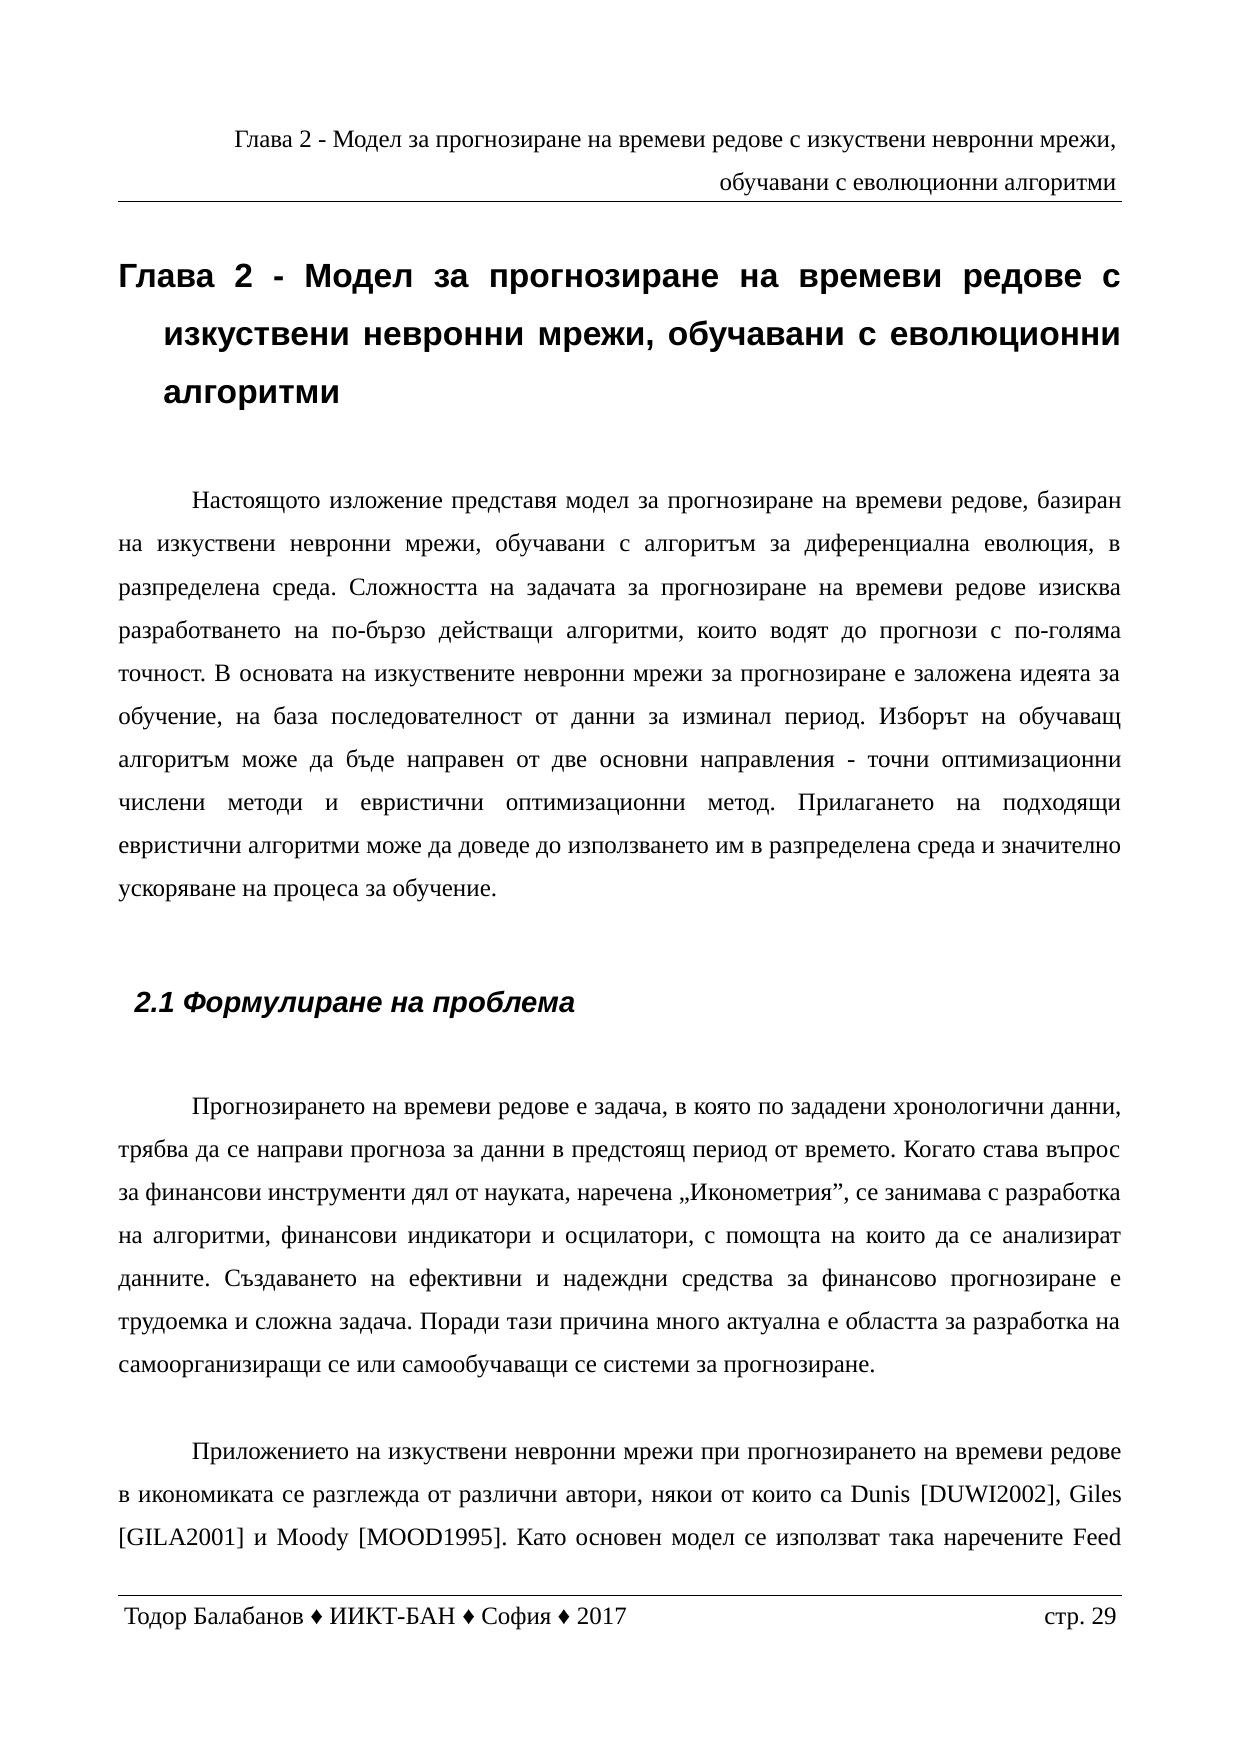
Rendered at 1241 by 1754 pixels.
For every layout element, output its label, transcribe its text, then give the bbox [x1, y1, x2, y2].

text Настоящото изложение представя модел за прогнозиране на времеви редове, базиран на изкуствени невронни мрежи, обучавани с алгоритъм за диференциална еволюция, в разпределена среда. Сложността на задачата за прогнозиране на времеви редове изисква разработването на по-бързо действащи алгоритми, които водят до прогнози с по-голяма точност. В основата на изкуствените невронни мрежи за прогнозиране е заложена идеята за обучение, на база последователност от данни за изминал период. Изборът на обучаващ алгоритъм може да бъде направен от две основни направления - точни оптимизационни числени методи и евристични оптимизационни метод. Прилагането на подходящи евристични алгоритми може да доведе до използването им в разпределена среда и значително ускоряване на процеса за обучение. [118, 485, 1122, 902]
subtitle Глава 2 - Модел за прогнозиране на времеви редове с изкуствени невронни мрежи, обучавани с еволюционни алгоритми [118, 256, 1122, 411]
text Приложението на изкуствени невронни мрежи при прогнозирането на времеви редове в икономиката се разглежда от различни автори, някои от които са Dunis [DUWI2002], Giles [GILA2001] и Moody [MOOD1995]. Като основен модел се използват така наречените Feed [118, 1436, 1122, 1551]
text Прогнозирането на времеви редове е задача, в която по зададени хронологични данни, трябва да се направи прогноза за данни в предстоящ период от времето. Когато става въпрос за финансови инструменти дял от науката, наречена „Иконометрия”, се занимава с разработка на алгоритми, финансови индикатори и осцилатори, с помощта на които да се анализират данните. Създаването на ефективни и надеждни средства за финансово прогнозиране е трудоемка и сложна задача. Поради тази причина много актуална е областта за разработка на самоорганизиращи се или самообучаващи се системи за прогнозиране. [118, 1091, 1122, 1378]
subtitle 2.1 Формулиране на проблема [118, 985, 1122, 1018]
